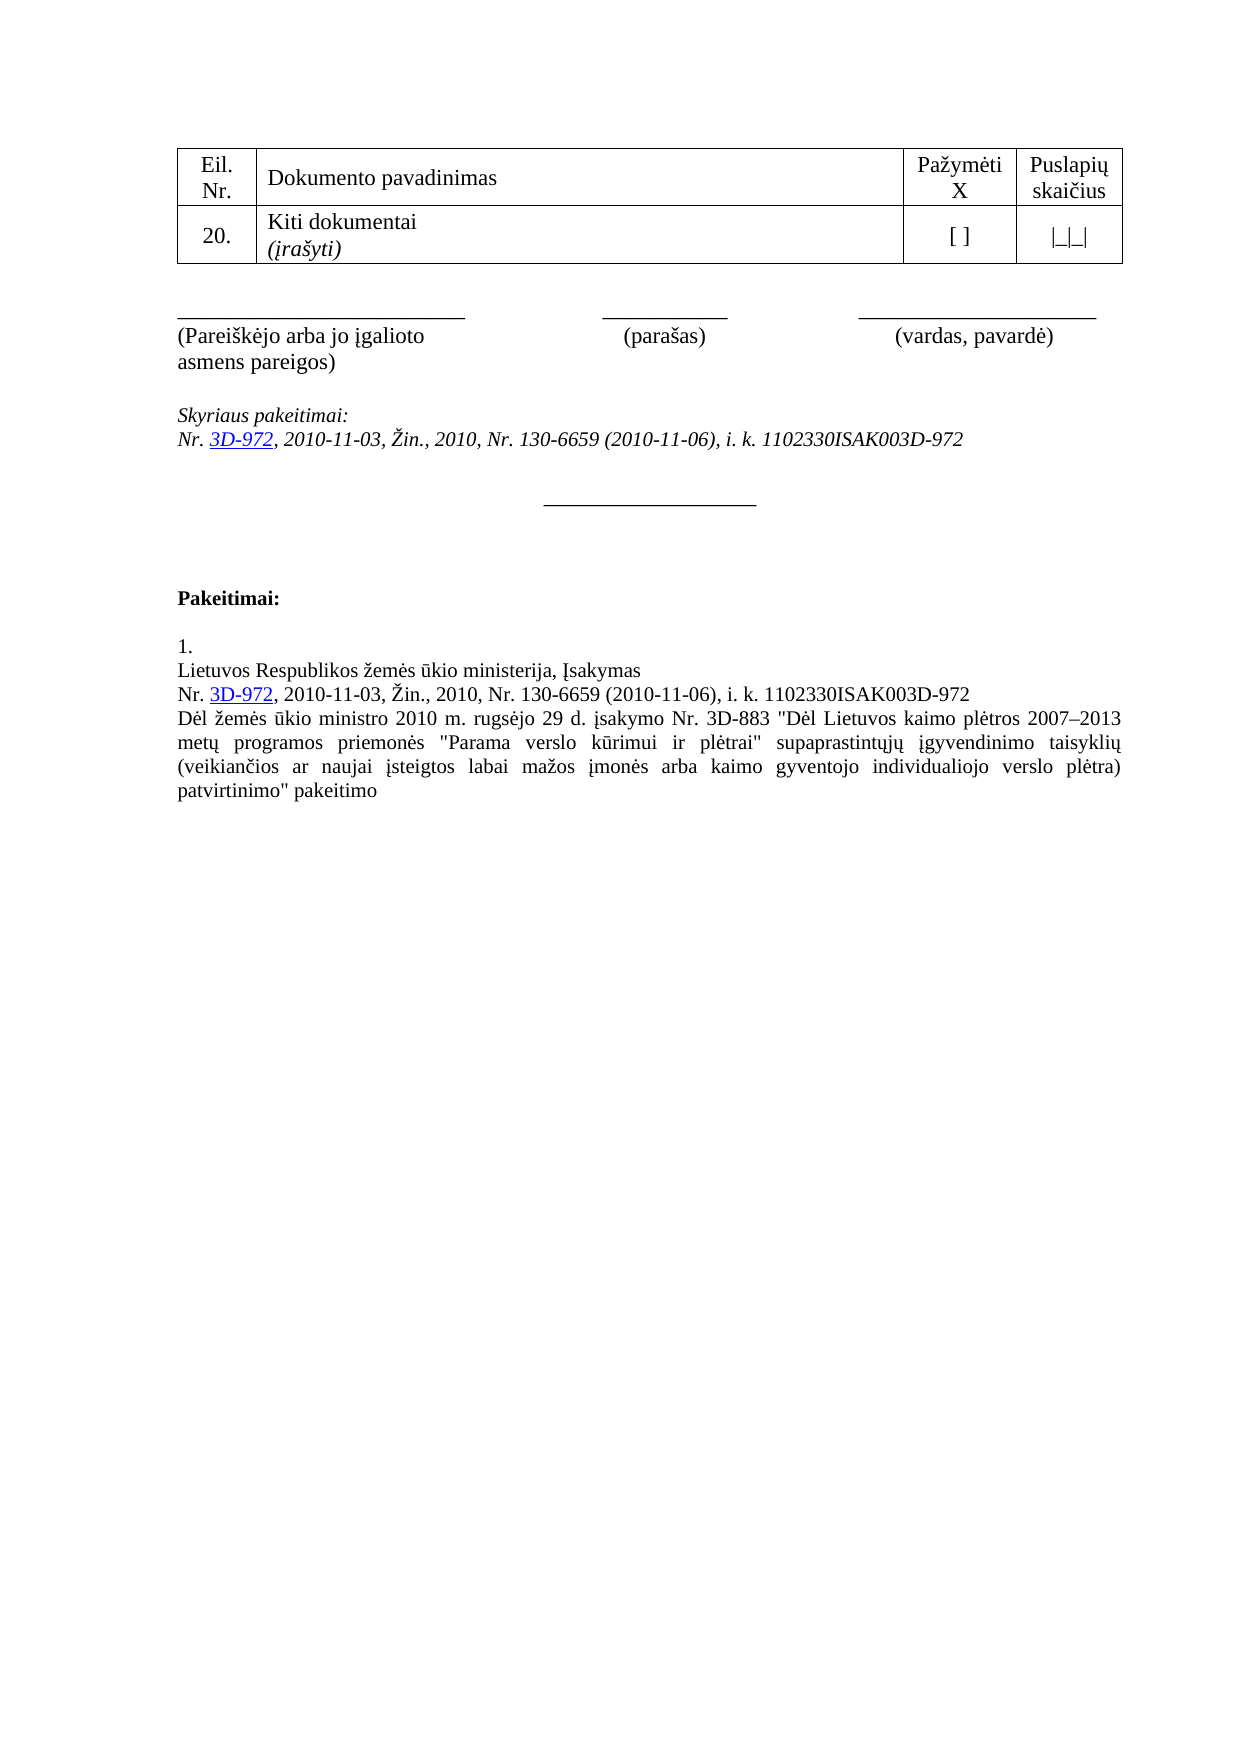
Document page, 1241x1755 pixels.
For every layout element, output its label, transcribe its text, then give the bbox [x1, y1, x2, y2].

text asmens pareigos) [177, 348, 1122, 374]
table_header Eil. Nr. [178, 149, 256, 205]
text Nr. 3D-972, 2010-11-03, Žin., 2010, Nr. 130-6659 (2010-11-06), i. k. 1102330ISAK003D-972 [177, 682, 1122, 706]
table_cell 20. [178, 206, 256, 263]
table_header Pažymėti X [904, 149, 1016, 205]
text _________________ [177, 480, 1122, 509]
text _______________________ __________ ___________________ [177, 293, 1122, 322]
text Lietuvos Respublikos žemės ūkio ministerija, Įsakymas [177, 658, 1122, 682]
table_cell Kiti dokumentai (įrašyti) [257, 206, 903, 263]
text Skyriaus pakeitimai: [177, 403, 1122, 427]
table_header Puslapių skaičius [1017, 149, 1122, 205]
text 1. [177, 634, 1122, 658]
table_cell [ ][] [904, 206, 1016, 263]
table_cell |_|_| [1017, 206, 1122, 263]
text Dėl žemės ūkio ministro 2010 m. rugsėjo 29 d. įsakymo Nr. 3D-883 "Dėl Lietuvos kaimo plėtros 2007–2013 metų programos priemonės "Parama verslo kūrimui ir plėtrai" supaprastintųjų įgyvendinimo taisyklių (veikiančios ar naujai įsteigtos labai mažos įmonės arba kaimo gyventojo individualiojo verslo plėtra) patvirtinimo" pakeitimo [177, 706, 1122, 802]
text Nr. 3D-972, 2010-11-03, Žin., 2010, Nr. 130-6659 (2010-11-06), i. k. 1102330ISAK003D-972 [177, 427, 1122, 451]
table_header Dokumento pavadinimas [257, 149, 903, 205]
text (Pareiškėjo arba jo įgalioto (parašas) (vardas, pavardė) [177, 322, 1122, 348]
text Pakeitimai: [177, 586, 1122, 610]
